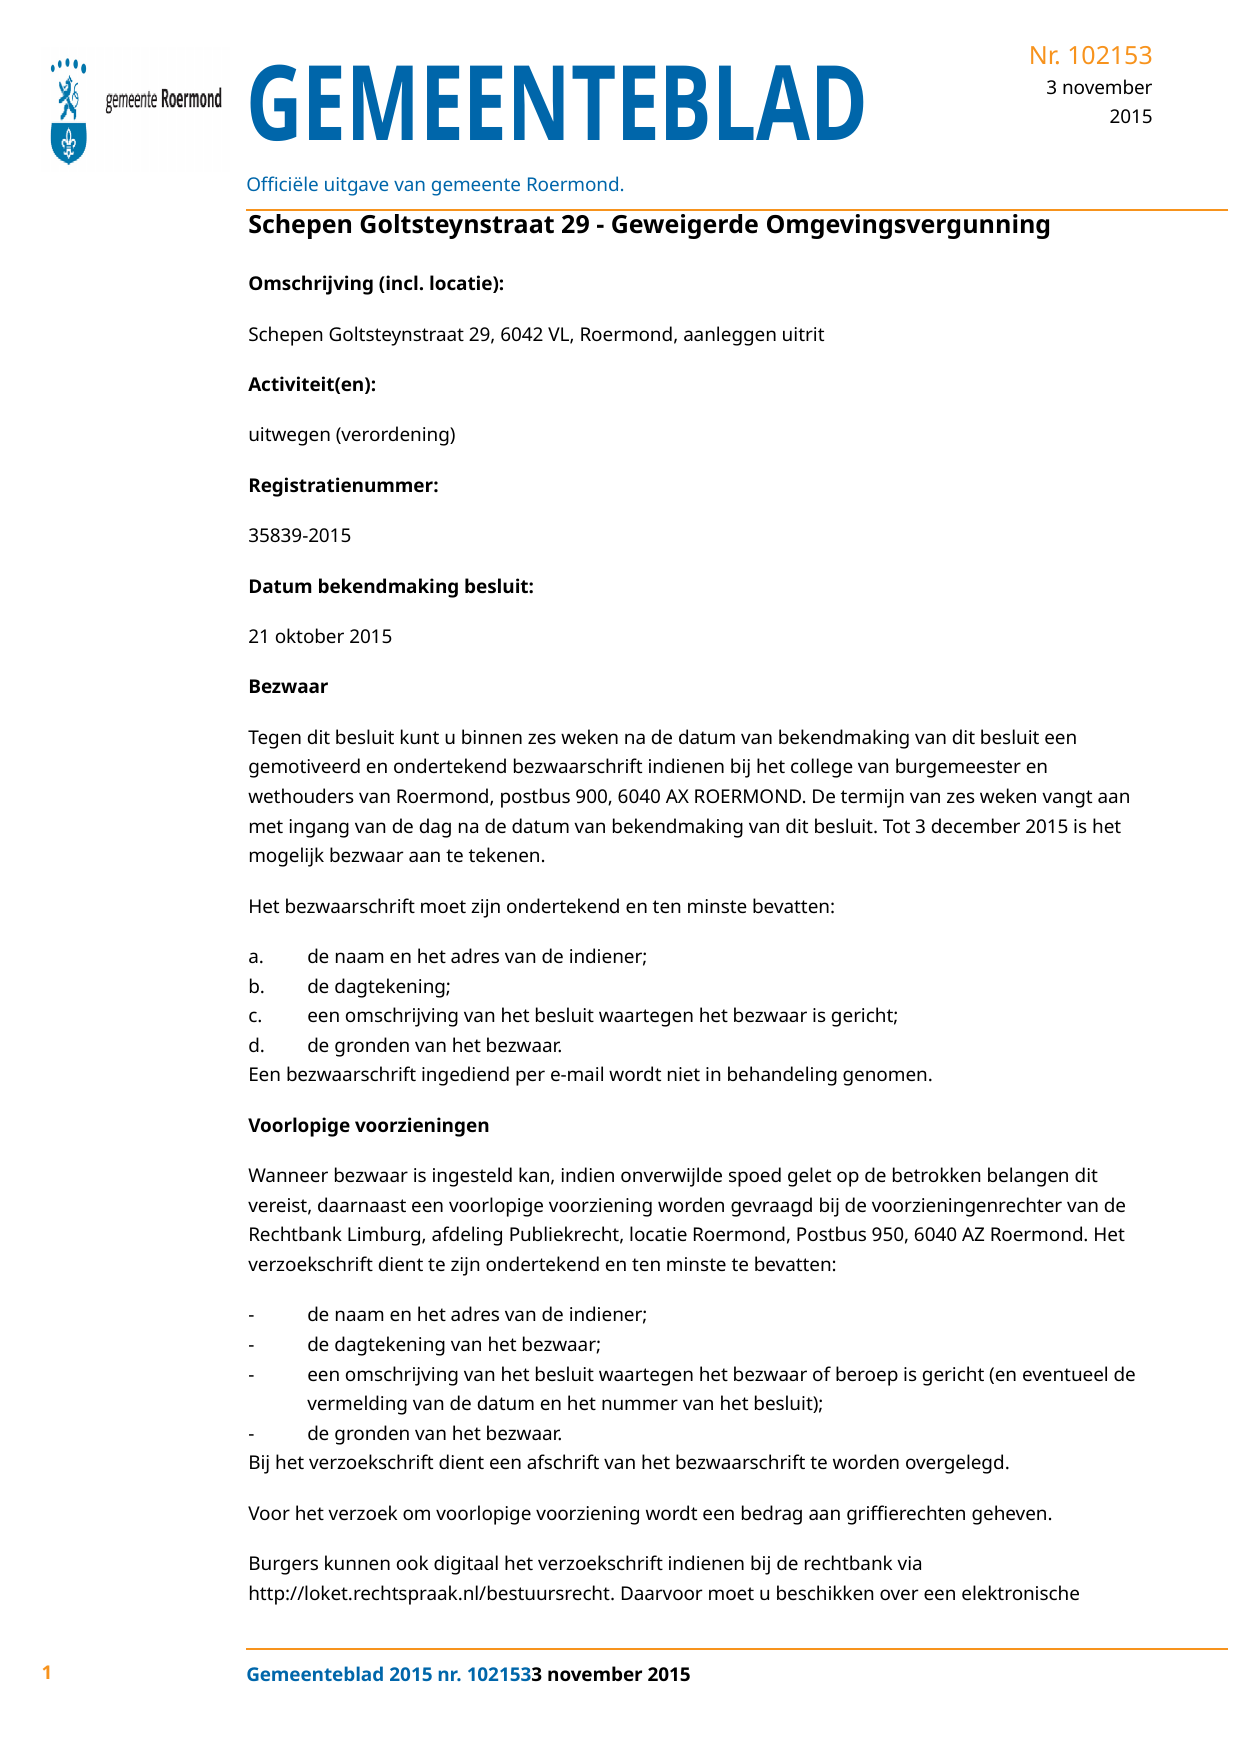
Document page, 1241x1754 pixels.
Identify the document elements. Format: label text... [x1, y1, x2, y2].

text Bezwaar [248, 674, 1152, 699]
text Registratienummer: [248, 472, 1152, 498]
text Burgers kunnen ook digitaal het verzoekschrift indienen bij de rechtbank via http://loket.rechtspraak.nl/bestuursrecht. Daarvoor moet u beschikken over een elektronische [248, 1550, 1152, 1606]
text Een bezwaarschrift ingediend per e-mail wordt niet in behandeling genomen. [248, 1062, 1152, 1087]
list een omschrijving van het besluit waartegen het bezwaar is gericht; [248, 1002, 1152, 1028]
text Voor het verzoek om voorlopige voorziening wordt een bedrag aan griffierechten geheven. [248, 1500, 1152, 1526]
text 35839-2015 [248, 522, 1152, 548]
list de dagtekening; [248, 973, 1152, 998]
list de naam en het adres van de indiener; [248, 1302, 1152, 1327]
text Activiteit(en): [248, 371, 1152, 397]
text Wanneer bezwaar is ingesteld kan, indien onverwijlde spoed gelet op de betrokken belangen dit vereist, daarnaast een voorlopige voorziening worden gevraagd bij de voorzieningenrechter van de Rechtbank Limburg, afdeling Publiekrecht, locatie Roermond, Postbus 950, 6040 AZ Roermond. Het verzoekschrift dient te zijn ondertekend en ten minste te bevatten: [248, 1162, 1152, 1277]
text Schepen Goltsteynstraat 29 - Geweigerde Omgevingsvergunning [248, 211, 1152, 241]
list de gronden van het bezwaar. [248, 1032, 1152, 1058]
list de dagtekening van het bezwaar; [248, 1331, 1152, 1357]
text uitwegen (verordening) [248, 422, 1152, 447]
text Datum bekendmaking besluit: [248, 573, 1152, 598]
text Tegen dit besluit kunt u binnen zes weken na de datum van bekendmaking van dit besluit een gemotiveerd en ondertekend bezwaarschrift indienen bij het college van burgemeester en wethouders van Roermond, postbus 900, 6040 AX ROERMOND. De termijn van zes weken vangt aan met ingang van de dag na de datum van bekendmaking van dit besluit. Tot 3 december 2015 is het mogelijk bezwaar aan te tekenen. [248, 724, 1152, 868]
text Schepen Goltsteynstraat 29, 6042 VL, Roermond, aanleggen uitrit [248, 321, 1152, 346]
picture [41, 47, 231, 172]
text Bij het verzoekschrift dient een afschrift van het bezwaarschrift te worden overgelegd. [248, 1449, 1152, 1475]
text 21 oktober 2015 [248, 623, 1152, 649]
text Het bezwaarschrift moet zijn ondertekend en ten minste bevatten: [248, 893, 1152, 918]
text Omschrijving (incl. locatie): [248, 270, 1152, 296]
list een omschrijving van het besluit waartegen het bezwaar of beroep is gericht (en eventueel de vermelding van de datum en het nummer van het besluit); [248, 1361, 1152, 1416]
text Voorlopige voorzieningen [248, 1112, 1152, 1138]
list de gronden van het bezwaar. [248, 1420, 1152, 1446]
list de naam en het adres van de indiener; [248, 943, 1152, 969]
